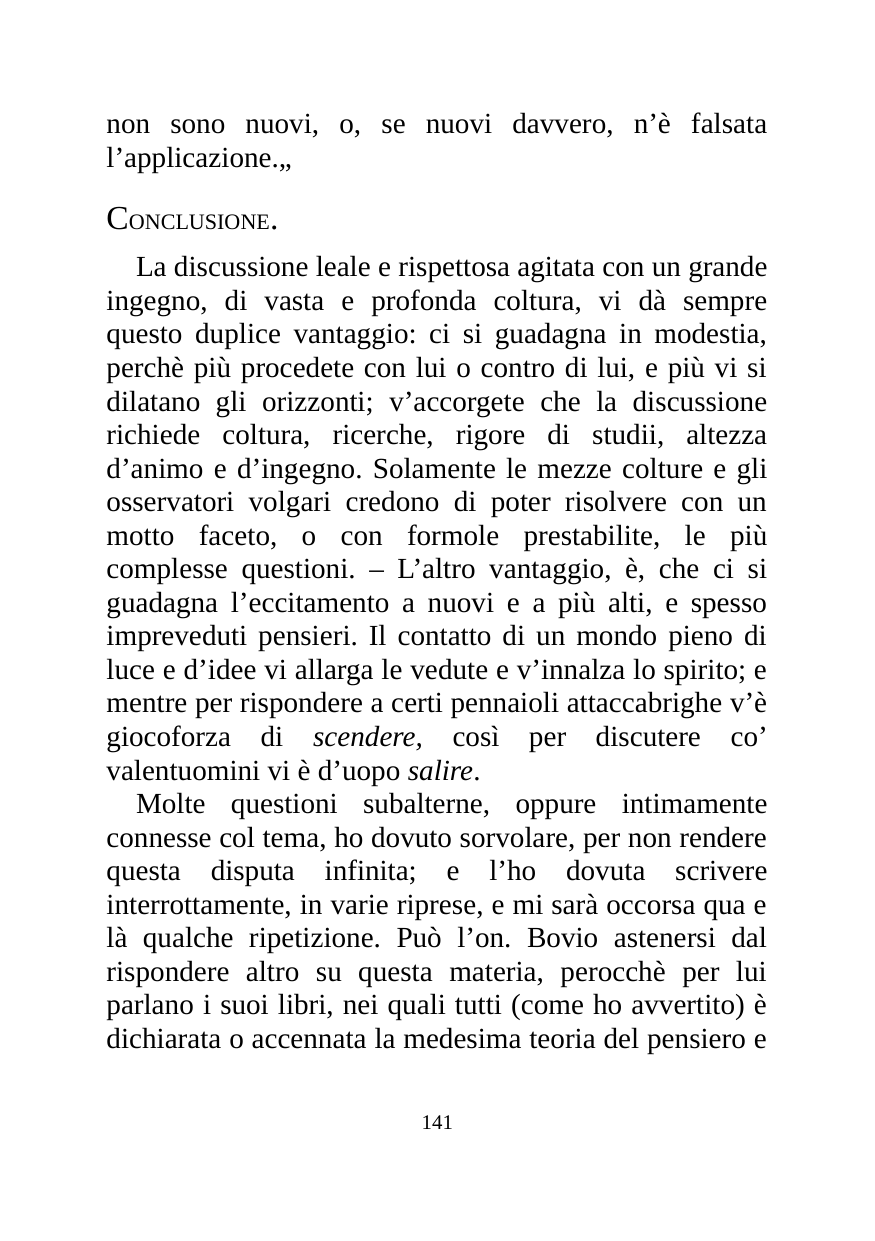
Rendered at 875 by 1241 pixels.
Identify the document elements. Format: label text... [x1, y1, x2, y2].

text non sono nuovi, o, se nuovi davvero, n’è falsata l’applicazione.„ [106, 106, 768, 173]
text La discussione leale e rispettosa agitata con un grande ingegno, di vasta e profonda coltura, vi dà sempre questo duplice vantaggio: ci si guadagna in modestia, perchè più procedete con lui o contro di lui, e più vi si dilatano gli orizzonti; v’accorgete che la discussione richiede coltura, ricerche, rigore di studii, altezza d’animo e d’ingegno. Solamente le mezze colture e gli osservatori volgari credono di poter risolvere con un motto faceto, o con formole prestabilite, le più complesse questioni. – L’altro vantaggio, è, che ci si guadagna l’eccitamento a nuovi e a più alti, e spesso impreveduti pensieri. Il contatto di un mondo pieno di luce e d’idee vi allarga le vedute e v’innalza lo spirito; e mentre per rispondere a certi pennaioli attaccabrighe v’è giocoforza di scendere, così per discutere co’ valentuomini vi è d’uopo salire. [106, 249, 768, 786]
subtitle Conclusione. [106, 198, 768, 237]
text Molte questioni subalterne, oppure intimamente connesse col tema, ho dovuto sorvolare, per non rendere questa disputa infinita; e l’ho dovuta scrivere interrottamente, in varie riprese, e mi sarà occorsa qua e là qualche ripetizione. Può l’on. Bovio astenersi dal rispondere altro su questa materia, perocchè per lui parlano i suoi libri, nei quali tutti (come ho avvertito) è dichiarata o accennata la medesima teoria del pensiero e [106, 786, 768, 1054]
